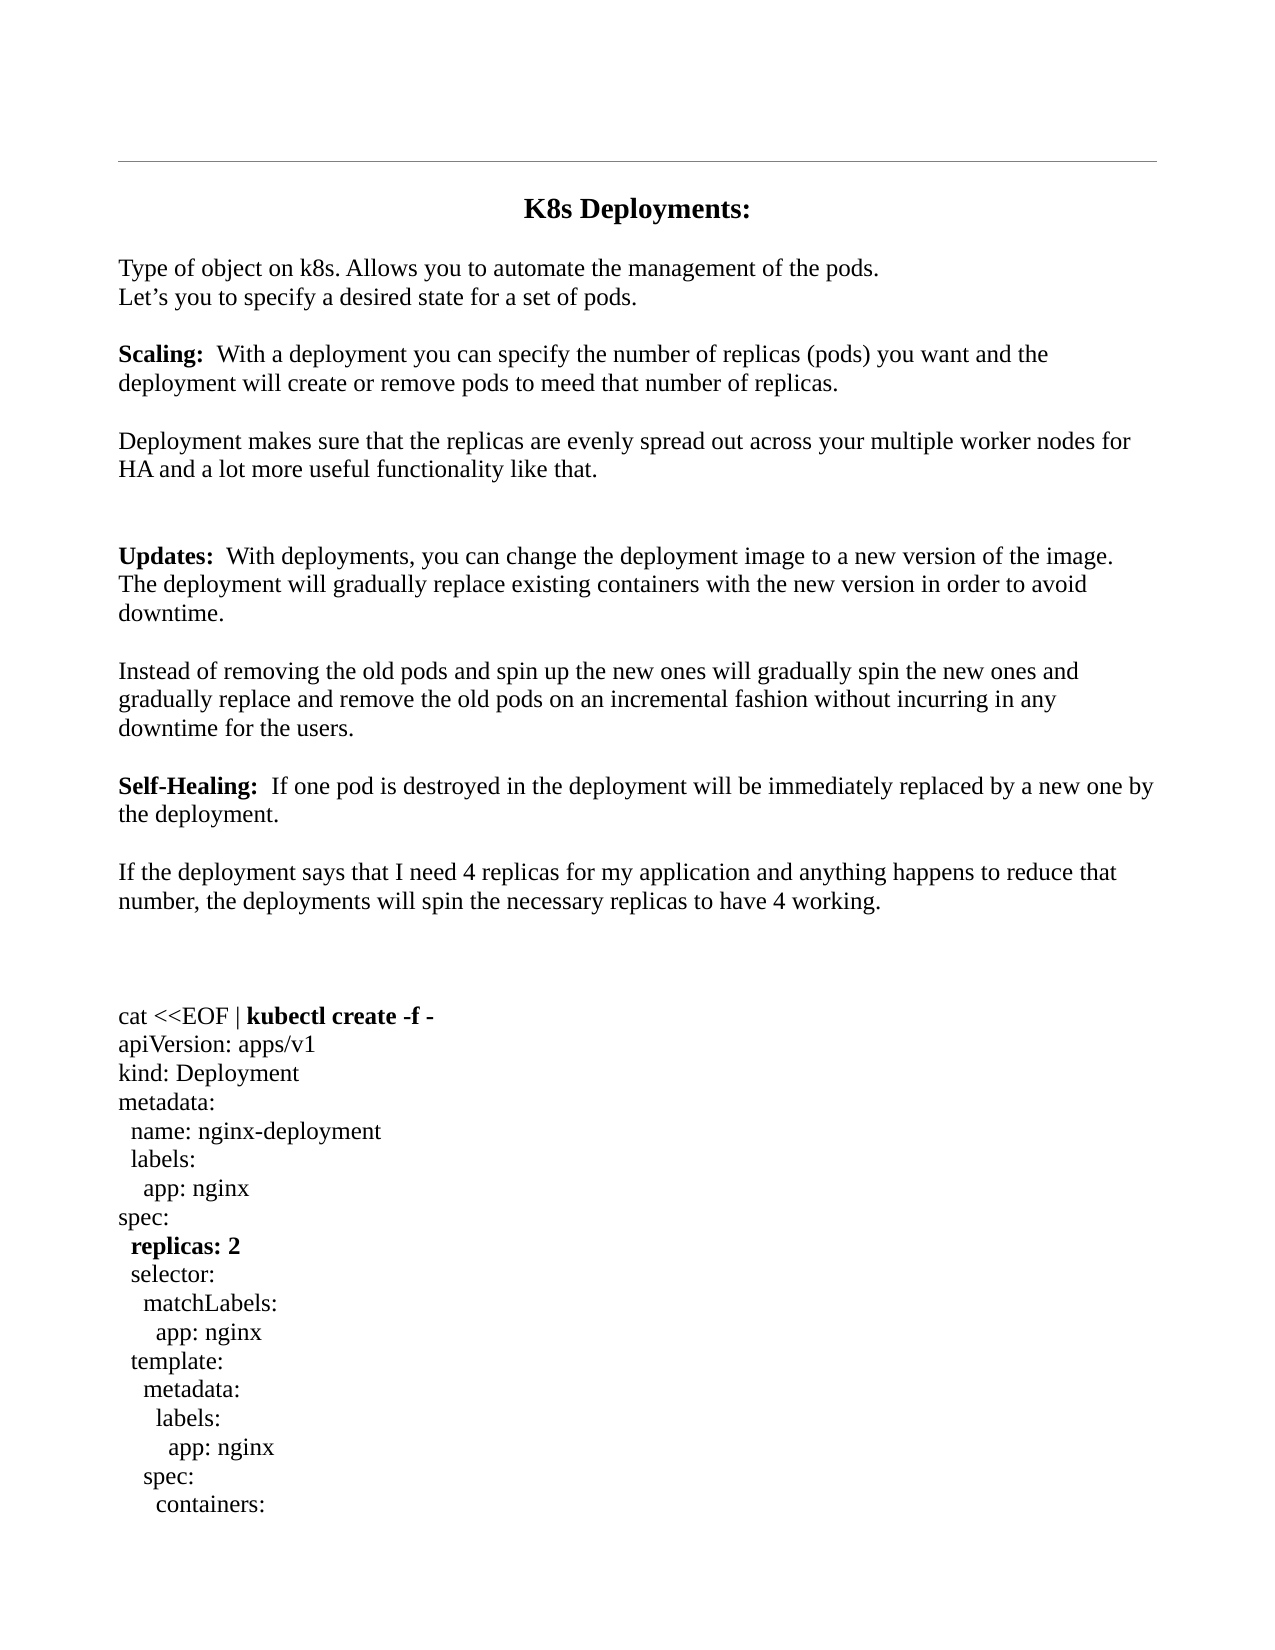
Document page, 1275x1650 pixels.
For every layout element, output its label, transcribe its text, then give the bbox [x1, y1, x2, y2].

text Deployment makes sure that the replicas are evenly spread out across your multiple worker nodes for HA and a lot more useful functionality like that. [118, 426, 1157, 483]
text Type of object on k8s. Allows you to automate the management of the pods. [118, 253, 1157, 282]
text app: nginx [118, 1432, 1157, 1461]
text Updates: With deployments, you can change the deployment image to a new version of the image. [118, 541, 1157, 569]
text app: nginx [118, 1317, 1157, 1346]
text Self-Healing: If one pod is destroyed in the deployment will be immediately replaced by a new one by the deployment. [118, 771, 1157, 828]
text The deployment will gradually replace existing containers with the new version in order to avoid downtime. [118, 569, 1157, 627]
text template: [118, 1346, 1157, 1374]
text containers: [118, 1489, 1157, 1518]
text Scaling: With a deployment you can specify the number of replicas (pods) you want and the deployment will create or remove pods to meed that number of replicas. [118, 339, 1157, 397]
text labels: [118, 1144, 1157, 1173]
text name: nginx-deployment [118, 1116, 1157, 1144]
text apiVersion: apps/v1 [118, 1029, 1157, 1058]
text app: nginx [118, 1173, 1157, 1202]
text K8s Deployments: [118, 191, 1157, 224]
text If the deployment says that I need 4 replicas for my application and anything happens to reduce that number, the deployments will spin the necessary replicas to have 4 working. [118, 857, 1157, 914]
text Let’s you to specify a desired state for a set of pods. [118, 282, 1157, 311]
text selector: [118, 1259, 1157, 1288]
text kind: Deployment [118, 1058, 1157, 1087]
text Instead of removing the old pods and spin up the new ones will gradually spin the new ones and gradually replace and remove the old pods on an incremental fashion without incurring in any downtime for the users. [118, 656, 1157, 742]
text metadata: [118, 1087, 1157, 1116]
text cat <<EOF | kubectl create -f - [118, 1001, 1157, 1029]
text spec: [118, 1461, 1157, 1489]
text metadata: [118, 1374, 1157, 1403]
text spec: [118, 1202, 1157, 1231]
text replicas: 2 [118, 1231, 1157, 1259]
text labels: [118, 1403, 1157, 1432]
text matchLabels: [118, 1288, 1157, 1317]
